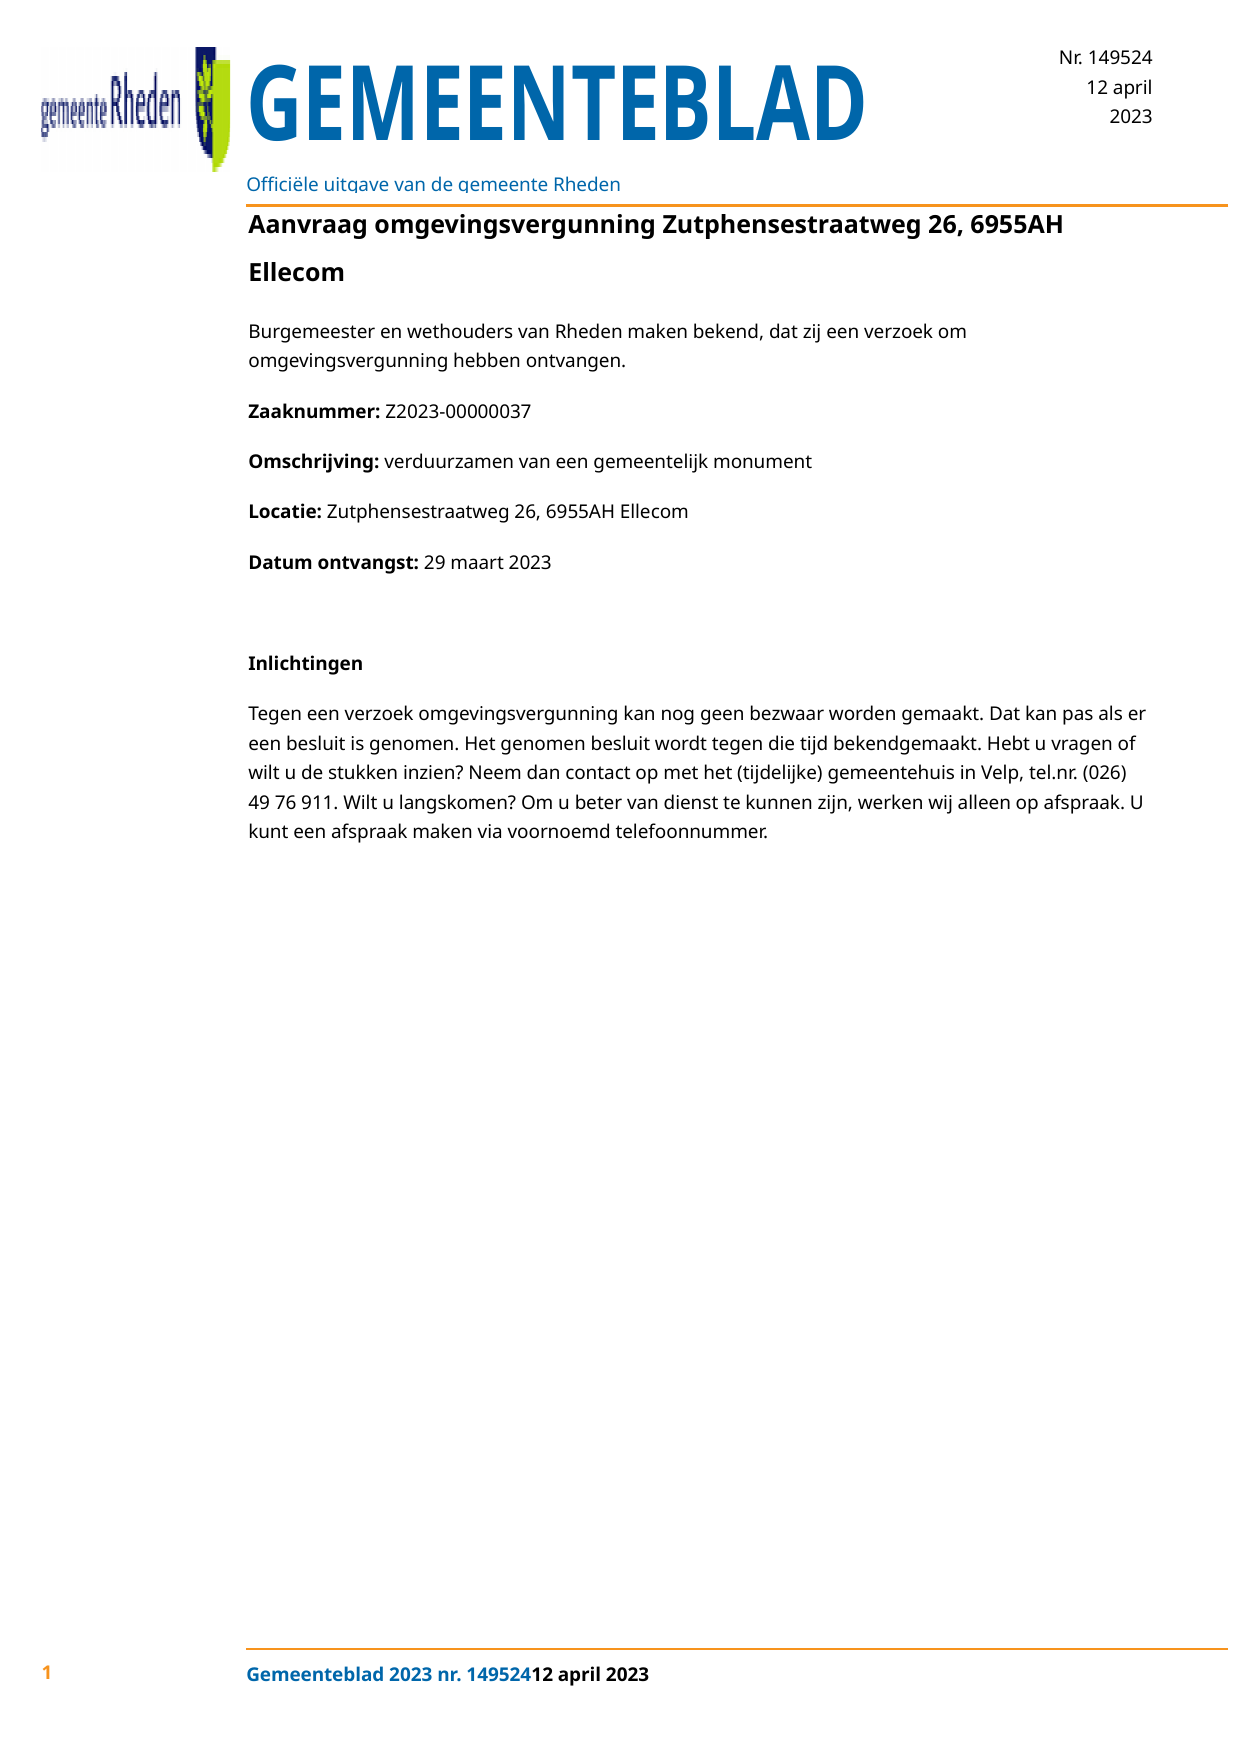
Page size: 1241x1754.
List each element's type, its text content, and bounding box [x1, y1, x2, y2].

text Burgemeester en wethouders van Rheden maken bekend, dat zij een verzoek om omgevingsvergunning hebben ontvangen. [248, 318, 1152, 373]
text Zaaknummer: Z2023-00000037 [248, 398, 1152, 424]
picture [41, 47, 231, 172]
text Omschrijving: verduurzamen van een gemeentelijk monument [248, 448, 1152, 474]
text Locatie: Zutphensestraatweg 26, 6955AH Ellecom [248, 499, 1152, 524]
text Inlichtingen [248, 650, 1152, 676]
text Aanvraag omgevingsvergunning Zutphensestraatweg 26, 6955AH Ellecom [248, 207, 1152, 288]
text Tegen een verzoek omgevingsvergunning kan nog geen bezwaar worden gemaakt. Dat kan pas als er een besluit is genomen. Het genomen besluit wordt tegen die tijd bekendgemaakt. Hebt u vragen of wilt u de stukken inzien? Neem dan contact op met het (tijdelijke) gemeentehuis in Velp, tel.nr. (026) 49 76 911. Wilt u langskomen? Om u beter van dienst te kunnen zijn, werken wij alleen op afspraak. U kunt een afspraak maken via voornoemd telefoonnummer. [248, 700, 1152, 844]
text Datum ontvangst: 29 maart 2023 [248, 549, 1152, 575]
